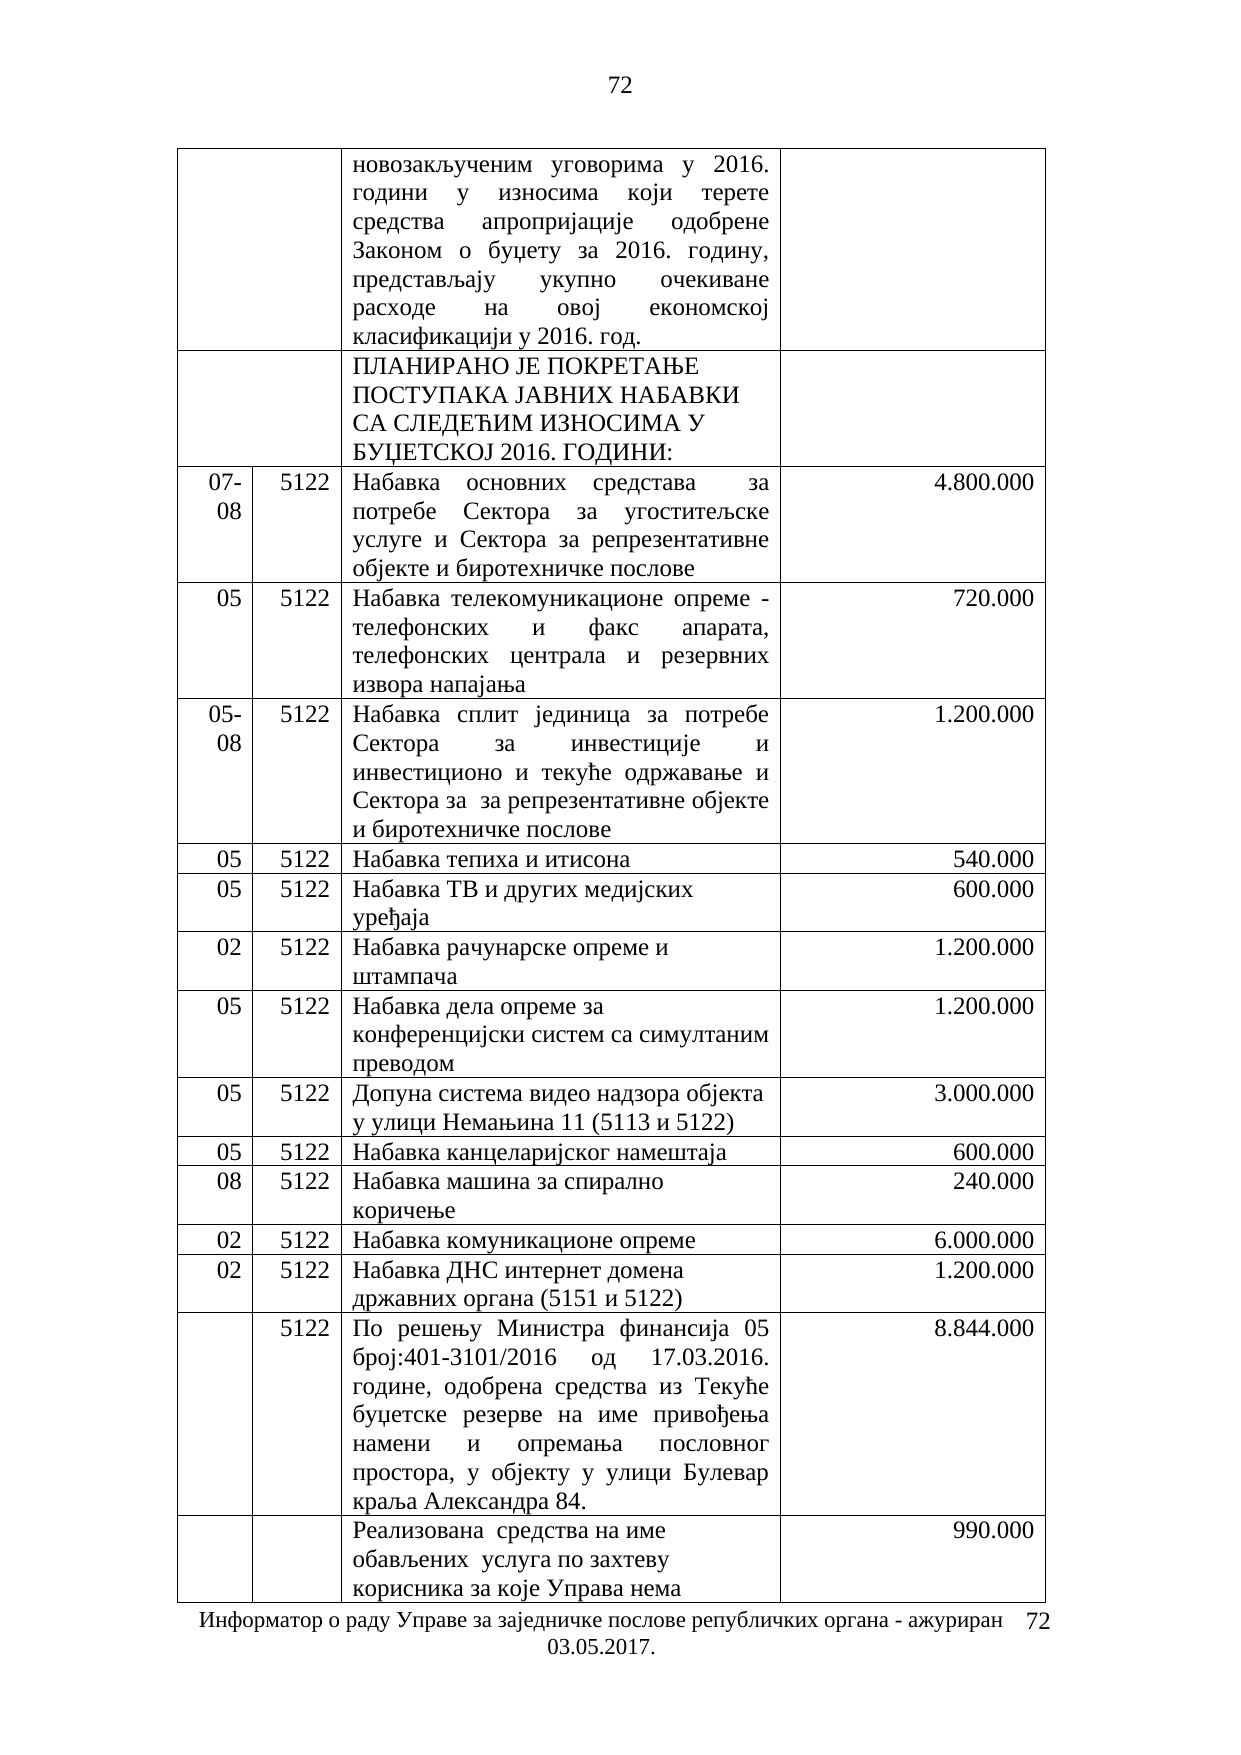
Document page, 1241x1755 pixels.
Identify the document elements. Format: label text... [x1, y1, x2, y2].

table_cell Набавка канцеларијског намештаја [342, 1137, 780, 1165]
table_cell Набавка рачунарске опреме и штампача [342, 932, 780, 990]
table_cell 02 [178, 1225, 252, 1254]
table_cell 07-08 [178, 467, 252, 582]
table_cell 600.000 [781, 874, 1045, 931]
table_cell Набавка телекомуникационе опрeме - телефонских и факс апарата, телефонских централа и резервних извора напајања [342, 583, 780, 698]
table_cell 990.000 [781, 1516, 1045, 1602]
table_cell 5122 [253, 874, 341, 931]
table_cell 5122 [253, 1166, 341, 1224]
table_cell 1.200.000 [781, 699, 1045, 843]
table_cell [781, 149, 1045, 350]
table_cell 4.800.000 [781, 467, 1045, 582]
table_cell 5122 [253, 1313, 341, 1514]
table_cell 05 [178, 844, 252, 873]
table_cell По решењу Министра финансија 05 број:401-3101/2016 од 17.03.2016. године, одобрена средства из Текуће буџетске резерве на име привођења намени и опремања пословног простора, у објекту у улици Булевар краља Александра 84. [342, 1313, 780, 1514]
table_cell 08 [178, 1166, 252, 1224]
table_cell 720.000 [781, 583, 1045, 698]
table_cell [178, 149, 341, 350]
table_cell 05 [178, 1137, 252, 1165]
table_cell 6.000.000 [781, 1225, 1045, 1254]
table_cell 05-08 [178, 699, 252, 843]
table_cell 5122 [253, 1078, 341, 1136]
table_cell 1.200.000 [781, 932, 1045, 990]
table_cell Набавка дела опреме за конференцијски систем са симултаним преводом [342, 991, 780, 1077]
table_cell 05 [178, 991, 252, 1077]
table_cell 02 [178, 1255, 252, 1312]
table_cell 5122 [253, 1137, 341, 1165]
table_cell [178, 1313, 252, 1514]
table_cell 5122 [253, 467, 341, 582]
table_cell Набавка ТВ и других медијских уређаја [342, 874, 780, 931]
table_cell 05 [178, 874, 252, 931]
table_cell 05 [178, 1078, 252, 1136]
table_cell Набавка тепиха и итисона [342, 844, 780, 873]
table_cell 3.000.000 [781, 1078, 1045, 1136]
table_cell 240.000 [781, 1166, 1045, 1224]
table_cell новозакљученим уговорима у 2016. години у износима који терете средства апропријације одобрене Законом о буџету за 2016. годину, представљају укупно очекиване расходе на овој економској класификацији у 2016. год. [342, 149, 780, 350]
table_cell [781, 351, 1045, 466]
table_cell 5122 [253, 844, 341, 873]
table_cell Допуна система видео надзора објекта у улици Немањина 11 (5113 и 5122) [342, 1078, 780, 1136]
table_cell 1.200.000 [781, 1255, 1045, 1312]
table_cell 1.200.000 [781, 991, 1045, 1077]
table_cell 05 [178, 583, 252, 698]
table_cell 600.000 [781, 1137, 1045, 1165]
table_cell [178, 351, 341, 466]
table_cell Набавка сплит јединица за потребе Сектора за инвестиције и инвестиционо и текуће одржавање и Сектора за за репрезентативне објекте и биротехничке послове [342, 699, 780, 843]
table_cell 5122 [253, 1225, 341, 1254]
table_cell 5122 [253, 1255, 341, 1312]
table_cell Реализована средства на име обављених услуга по захтеву корисника за које Управа нема [342, 1516, 780, 1602]
table_cell Набавка ДНС интернет домена државних органа (5151 и 5122) [342, 1255, 780, 1312]
table_cell [178, 1516, 252, 1602]
table_cell 5122 [253, 583, 341, 698]
table_cell 540.000 [781, 844, 1045, 873]
table_cell Набавка машина за спирално коричење [342, 1166, 780, 1224]
table_cell 5122 [253, 991, 341, 1077]
table_cell 5122 [253, 932, 341, 990]
table_cell ПЛАНИРАНО ЈЕ ПОКРЕТАЊЕ ПОСТУПАКА ЈАВНИХ НАБАВКИ СА СЛЕДЕЋИМ ИЗНОСИМА У БУЏЕТСКОЈ 2016. ГОДИНИ: [342, 351, 780, 466]
table_cell 5122 [253, 699, 341, 843]
table_cell Набавка комуникационе опреме [342, 1225, 780, 1254]
table_cell 8.844.000 [781, 1313, 1045, 1514]
table_cell 02 [178, 932, 252, 990]
table_cell Набавка основних средстава за потребе Сектора за угоститељске услуге и Сектора за репрезентативне објекте и биротехничке послове [342, 467, 780, 582]
table_cell [253, 1516, 341, 1602]
